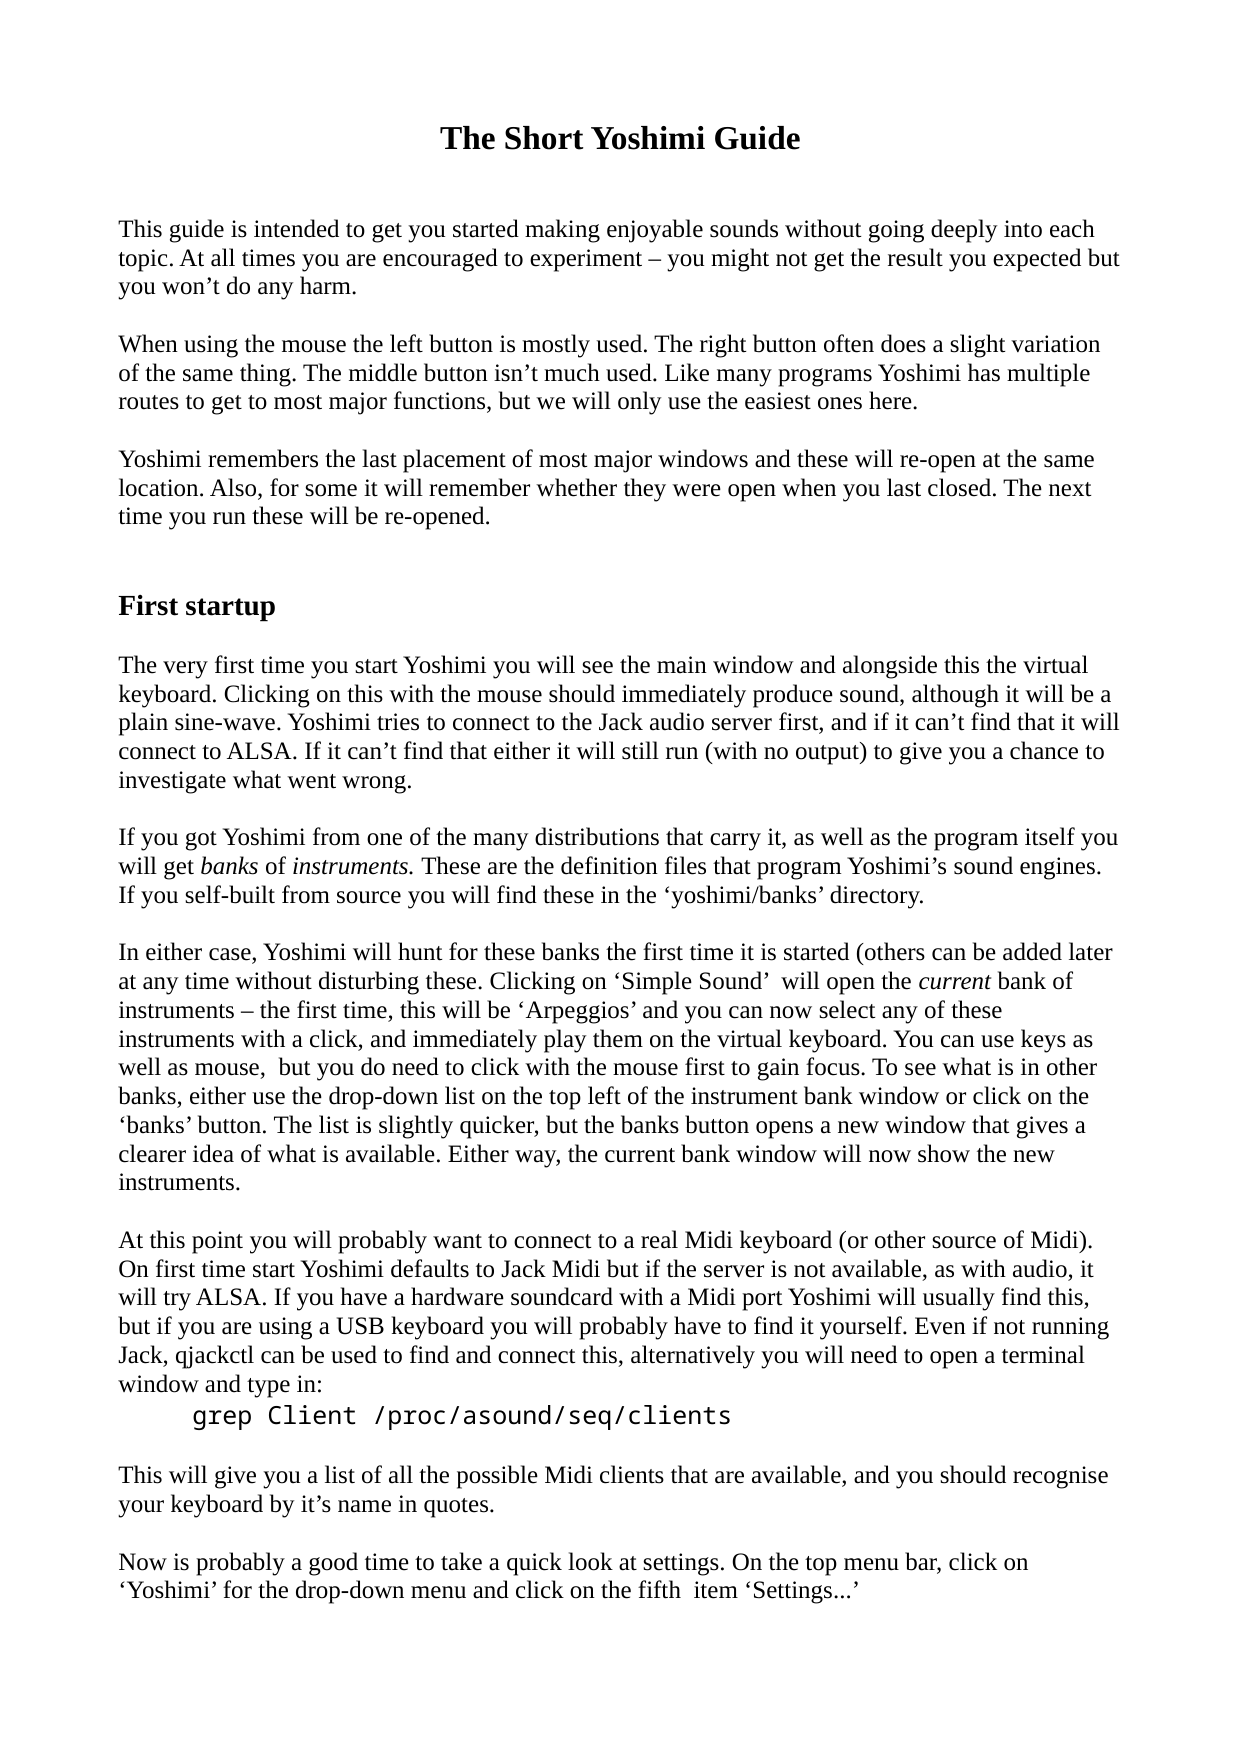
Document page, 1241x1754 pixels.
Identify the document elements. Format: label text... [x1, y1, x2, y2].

text In either case, Yoshimi will hunt for these banks the first time it is started (others can be added later at any time without disturbing these. Clicking on ‘Simple Sound’ will open the current bank of instruments – the first time, this will be ‘Arpeggios’ and you can now select any of these instruments with a click, and immediately play them on the virtual keyboard. You can use keys as well as mouse, but you do need to click with the mouse first to gain focus. To see what is in other banks, either use the drop-down list on the top left of the instrument bank window or click on the ‘banks’ button. The list is slightly quicker, but the banks button opens a new window that gives a clearer idea of what is available. Either way, the current bank window will now show the new instruments. [118, 937, 1122, 1196]
text This will give you a list of all the possible Midi clients that are available, and you should recognise your keyboard by it’s name in quotes. [118, 1460, 1122, 1518]
text Yoshimi remembers the last placement of most major windows and these will re-open at the same location. Also, for some it will remember whether they were open when you last closed. The next time you run these will be re-opened. [118, 444, 1122, 530]
text If you got Yoshimi from one of the many distributions that carry it, as well as the program itself you will get banks of instruments. These are the definition files that program Yoshimi’s sound engines. If you self-built from source you will find these in the ‘yoshimi/banks’ directory. [118, 822, 1122, 909]
text First startup [118, 588, 1122, 621]
text The Short Yoshimi Guide [118, 118, 1122, 156]
text This guide is intended to get you started making enjoyable sounds without going deeply into each topic. At all times you are encouraged to experiment – you might not get the result you expected but you won’t do any harm. [118, 214, 1122, 300]
text When using the mouse the left button is mostly used. The right button often does a slight variation of the same thing. The middle button isn’t much used. Like many programs Yoshimi has multiple routes to get to most major functions, but we will only use the easiest ones here. [118, 329, 1122, 415]
text The very first time you start Yoshimi you will see the main window and alongside this the virtual keyboard. Clicking on this with the mouse should immediately produce sound, although it will be a plain sine-wave. Yoshimi tries to connect to the Jack audio server first, and if it can’t find that it will connect to ALSA. If it can’t find that either it will still run (with no output) to give you a chance to investigate what went wrong. [118, 650, 1122, 794]
text At this point you will probably want to connect to a real Midi keyboard (or other source of Midi). On first time start Yoshimi defaults to Jack Midi but if the server is not available, as with audio, it will try ALSA. If you have a hardware soundcard with a Midi port Yoshimi will usually find this, but if you are using a USB keyboard you will probably have to find it yourself. Even if not running Jack, qjackctl can be used to find and connect this, alternatively you will need to open a terminal window and type in: [118, 1225, 1122, 1397]
text grep Client /proc/asound/seq/clients [118, 1397, 1122, 1432]
text Now is probably a good time to take a quick look at settings. On the top menu bar, click on ‘Yoshimi’ for the drop-down menu and click on the fifth item ‘Settings...’ [118, 1547, 1122, 1604]
